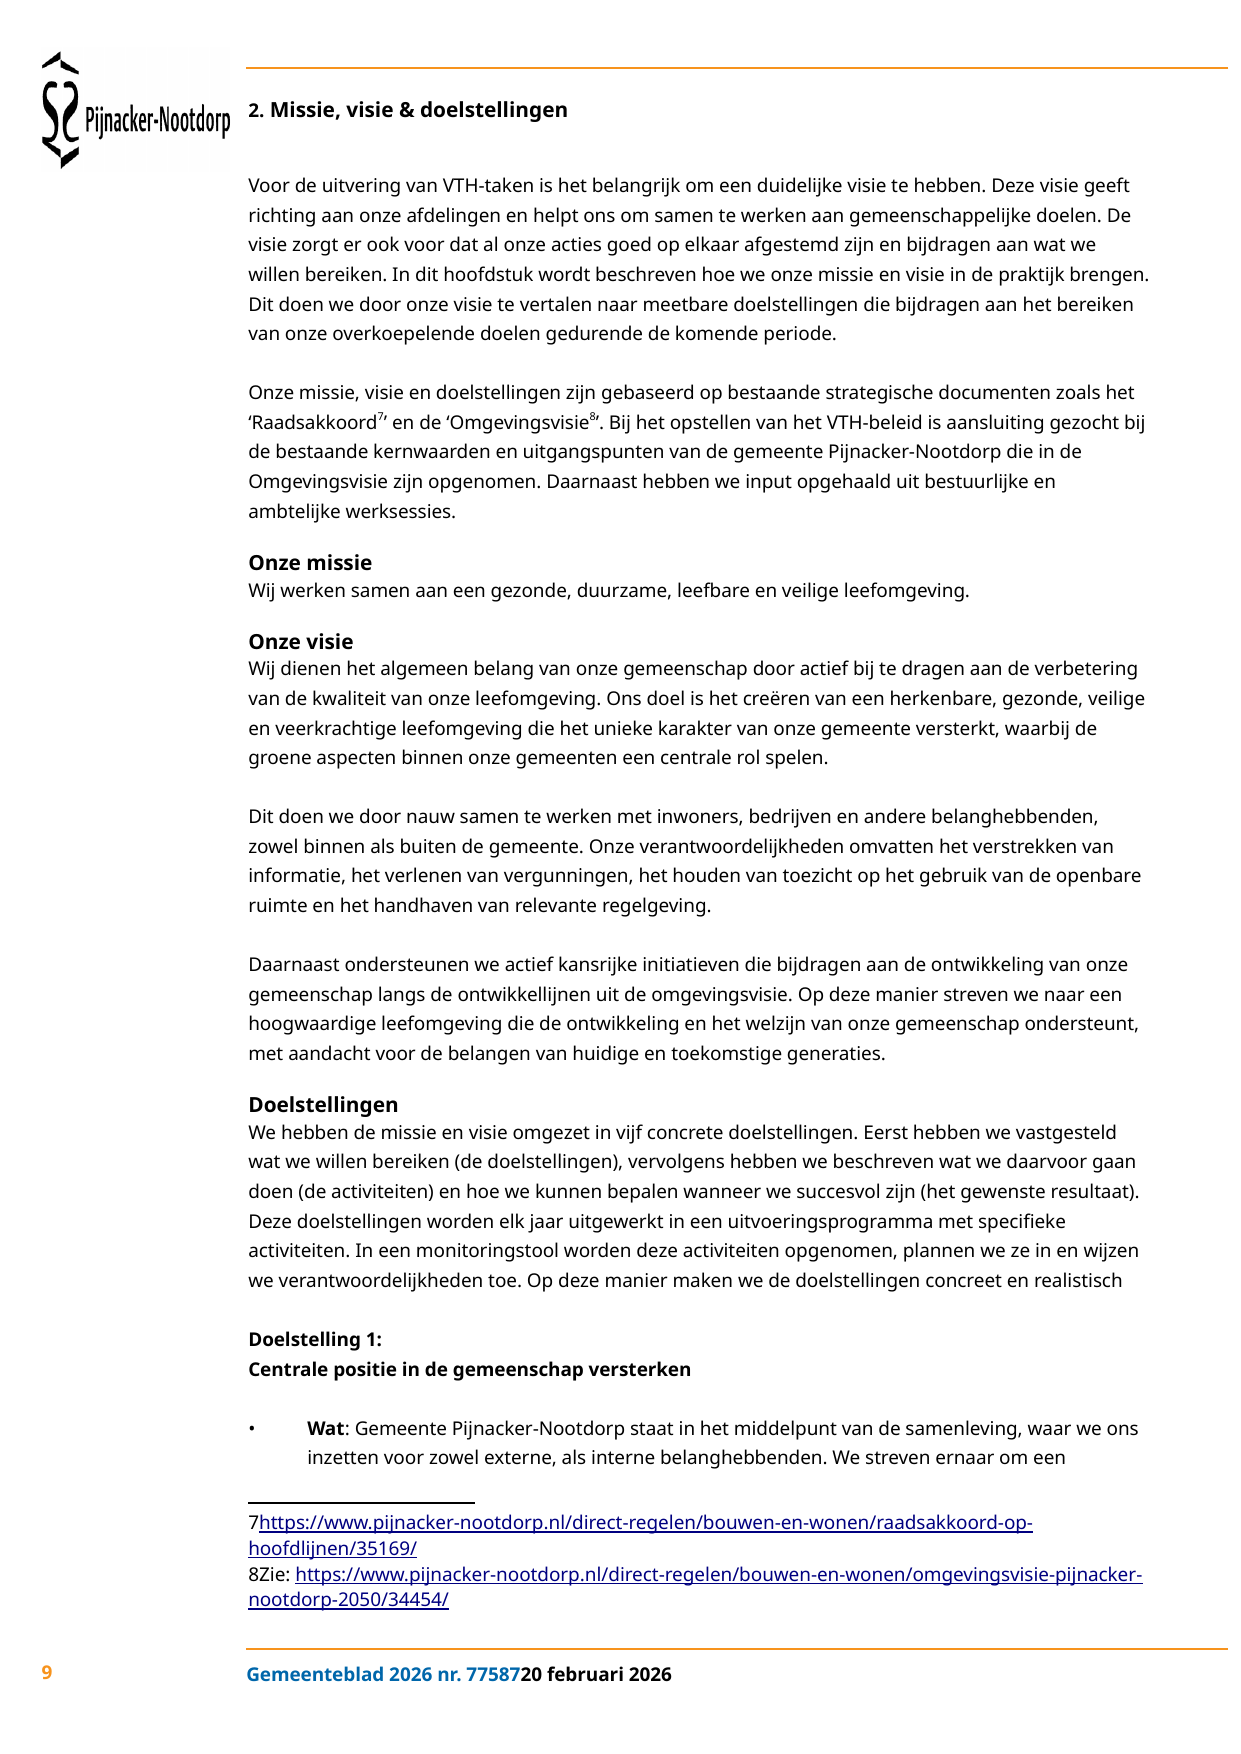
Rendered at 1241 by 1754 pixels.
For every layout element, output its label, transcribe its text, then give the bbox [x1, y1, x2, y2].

text Wij werken samen aan een gezonde, duurzame, leefbare en veilige leefomgeving. [248, 577, 1152, 602]
text Centrale positie in de gemeenschap versterken [248, 1356, 1152, 1381]
picture [41, 47, 231, 172]
text Zie: https://www.pijnacker-nootdorp.nl/direct-regelen/bouwen-en-wonen/omgevingsvisie-pijnacker-nootdorp-2050/34454/ [248, 1561, 1152, 1612]
text https://www.pijnacker-nootdorp.nl/direct-regelen/bouwen-en-wonen/raadsakkoord-op-hoofdlijnen/35169/ [248, 1509, 1152, 1561]
text Daarnaast ondersteunen we actief kansrijke initiatieven die bijdragen aan de ontwikkeling van onze gemeenschap langs de ontwikkellijnen uit de omgevingsvisie. Op deze manier streven we naar een hoogwaardige leefomgeving die de ontwikkeling en het welzijn van onze gemeenschap ondersteunt, met aandacht voor de belangen van huidige en toekomstige generaties. [248, 951, 1152, 1066]
text Doelstellingen [248, 1091, 1152, 1119]
text Onze missie [248, 548, 1152, 577]
text Doelstelling 1: [248, 1326, 1152, 1352]
list Wat: Gemeente Pijnacker-Nootdorp staat in het middelpunt van de samenleving, waar we ons inzetten voor zowel externe, als interne belanghebbenden. We streven ernaar om een [248, 1415, 1152, 1470]
text Dit doen we door nauw samen te werken met inwoners, bedrijven en andere belanghebbenden, zowel binnen als buiten de gemeente. Onze verantwoordelijkheden omvatten het verstrekken van informatie, het verlenen van vergunningen, het houden van toezicht op het gebruik van de openbare ruimte en het handhaven van relevante regelgeving. [248, 803, 1152, 918]
text Onze missie, visie en doelstellingen zijn gebaseerd op bestaande strategische documenten zoals het ‘Raadsakkoord’ en de ‘Omgevingsvisie’. Bij het opstellen van het VTH-beleid is aansluiting gezocht bij de bestaande kernwaarden en uitgangspunten van de gemeente Pijnacker-Nootdorp die in de Omgevingsvisie zijn opgenomen. Daarnaast hebben we input opgehaald uit bestuurlijke en ambtelijke werksessies. [248, 379, 1152, 524]
text Voor de uitvering van VTH-taken is het belangrijk om een duidelijke visie te hebben. Deze visie geeft richting aan onze afdelingen en helpt ons om samen te werken aan gemeenschappelijke doelen. De visie zorgt er ook voor dat al onze acties goed op elkaar afgestemd zijn en bijdragen aan wat we willen bereiken. In dit hoofdstuk wordt beschreven hoe we onze missie en visie in de praktijk brengen. Dit doen we door onze visie te vertalen naar meetbare doelstellingen die bijdragen aan het bereiken van onze overkoepelende doelen gedurende de komende periode. [248, 172, 1152, 346]
text 2. Missie, visie & doelstellingen [248, 95, 1152, 123]
text We hebben de missie en visie omgezet in vijf concrete doelstellingen. Eerst hebben we vastgesteld wat we willen bereiken (de doelstellingen), vervolgens hebben we beschreven wat we daarvoor gaan doen (de activiteiten) en hoe we kunnen bepalen wanneer we succesvol zijn (het gewenste resultaat). Deze doelstellingen worden elk jaar uitgewerkt in een uitvoeringsprogramma met specifieke activiteiten. In een monitoringstool worden deze activiteiten opgenomen, plannen we ze in en wijzen we verantwoordelijkheden toe. Op deze manier maken we de doelstellingen concreet en realistisch [248, 1119, 1152, 1293]
text Onze visie [248, 627, 1152, 656]
text Wij dienen het algemeen belang van onze gemeenschap door actief bij te dragen aan de verbetering van de kwaliteit van onze leefomgeving. Ons doel is het creëren van een herkenbare, gezonde, veilige en veerkrachtige leefomgeving die het unieke karakter van onze gemeente versterkt, waarbij de groene aspecten binnen onze gemeenten een centrale rol spelen. [248, 656, 1152, 770]
